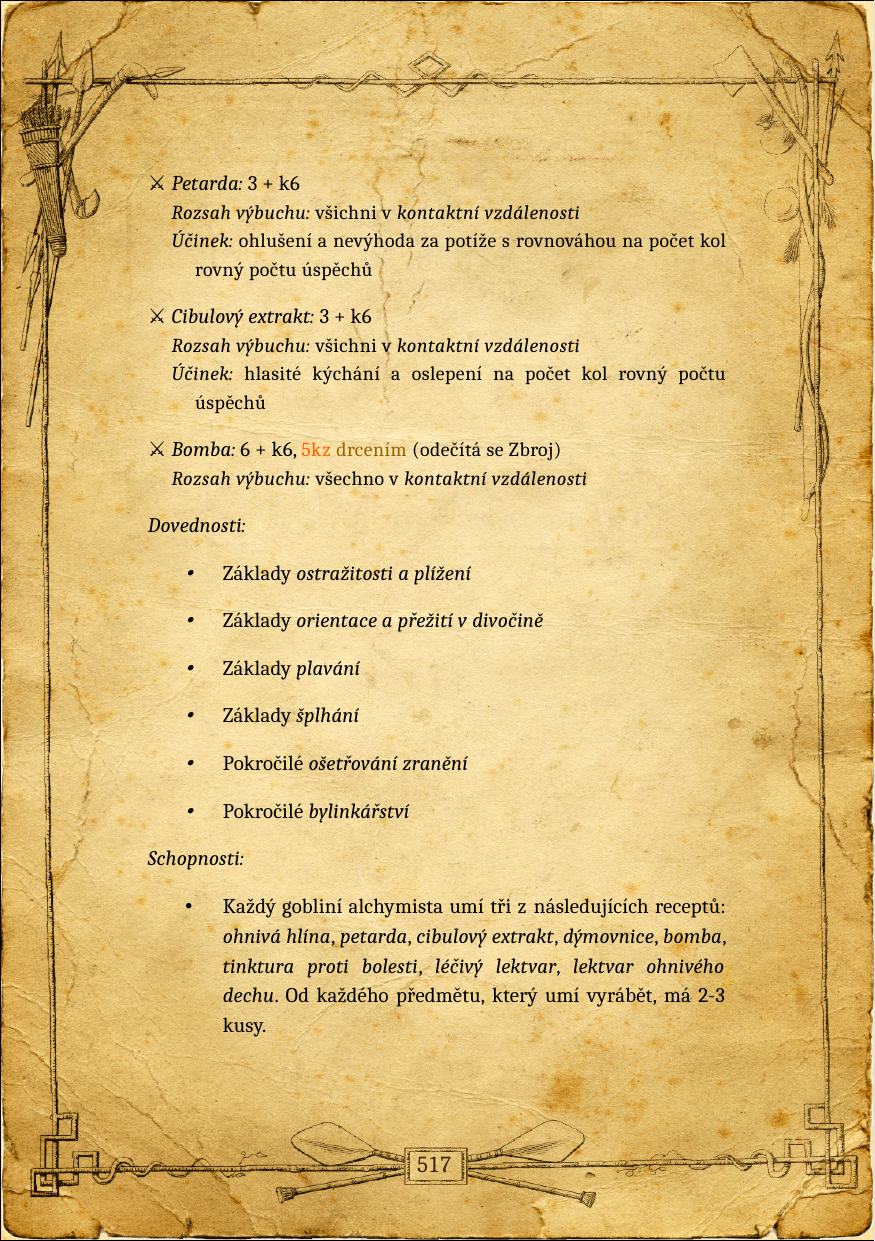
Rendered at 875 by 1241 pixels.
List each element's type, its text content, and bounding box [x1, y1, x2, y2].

text ⚔ Petarda: 3 + k6 [148, 172, 726, 196]
list Každý gobliní alchymista umí tři z⁠ následujících receptů: ohnivá hlína, petarda, cibulový extrakt, dýmovnice, bomba, tinktura proti bolesti, léčivý lektvar, lektvar ohnivého dechu. Od každého předmětu, který umí vyrábět, má 2-3 kusy. [185, 894, 726, 1038]
list Základy ostražitosti a⁠ plížení [185, 561, 726, 585]
text Rozsah výbuchu: všichni v⁠ kontaktní vzdálenosti [171, 334, 726, 357]
text Schopnosti: [148, 847, 726, 871]
list Pokročilé bylinkářství [185, 799, 726, 823]
list Základy šplhání [185, 704, 726, 728]
text Dovednosti: [148, 514, 726, 538]
text Rozsah výbuchu: všechno v⁠ kontaktní vzdálenosti [171, 467, 726, 490]
list Pokročilé ošetřování zranění [185, 752, 726, 776]
picture [1, 1, 874, 1240]
text Rozsah výbuchu: všichni v⁠ kontaktní vzdálenosti [171, 202, 726, 224]
list Základy plavání [185, 656, 726, 680]
text Účinek: hlasité kýchání a⁠ oslepení na počet kol rovný počtu úspěchů [171, 363, 726, 414]
list Základy orientace a⁠ přežití v⁠ divočině [185, 609, 726, 633]
text ⚔ Bomba: 6 + k6, 5kz drcením (odečítá se Zbroj) [148, 438, 726, 462]
text Účinek: ohlušení a⁠ nevýhoda za potíže s⁠ rovnováhou na počet kol rovný počtu úspěchů [171, 230, 726, 281]
text ⚔ Cibulový extrakt: 3 + k6 [148, 305, 726, 329]
